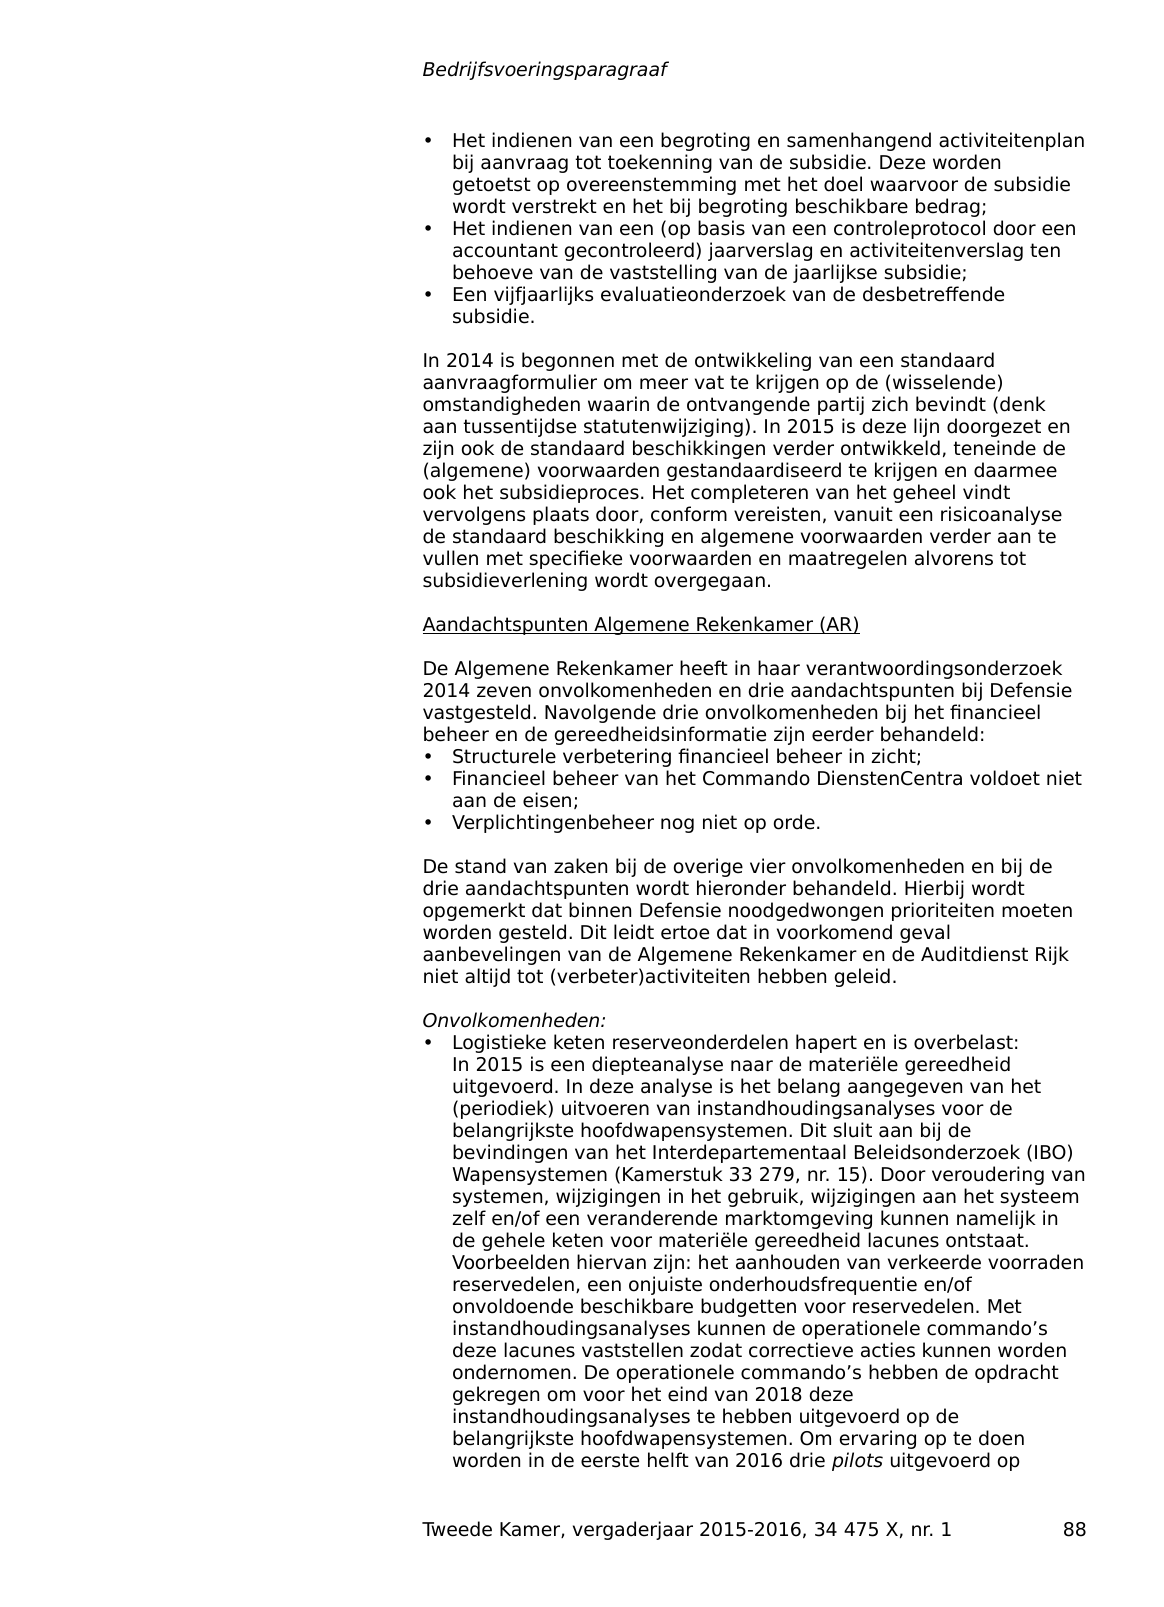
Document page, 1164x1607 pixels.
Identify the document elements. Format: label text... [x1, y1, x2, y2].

text • Het indienen van een begroting en samenhangend activiteitenplan bij aanvraag tot toekenning van de subsidie. Deze worden getoetst op overeenstemming met het doel waarvoor de subsidie wordt verstrekt en het bij begroting beschikbare bedrag; [422, 130, 1087, 218]
subtitle Aandachtspunten Algemene Rekenkamer (AR) [422, 614, 1087, 636]
text • Een vijfjaarlijks evaluatieonderzoek van de desbetreffende subsidie. [422, 284, 1087, 328]
text In 2014 is begonnen met de ontwikkeling van een standaard aanvraagformulier om meer vat te krijgen op de (wisselende) omstandigheden waarin de ontvangende partij zich bevindt (denk aan tussentijdse statutenwijziging). In 2015 is deze lijn doorgezet en zijn ook de standaard beschikkingen verder ontwikkeld, teneinde de (algemene) voorwaarden gestandaardiseerd te krijgen en daarmee ook het subsidieproces. Het completeren van het geheel vindt vervolgens plaats door, conform vereisten, vanuit een risicoanalyse de standaard beschikking en algemene voorwaarden verder aan te vullen met specifieke voorwaarden en maatregelen alvorens tot subsidieverlening wordt overgegaan. [422, 350, 1087, 592]
text • Het indienen van een (op basis van een controleprotocol door een accountant gecontroleerd) jaarverslag en activiteitenverslag ten behoeve van de vaststelling van de jaarlijkse subsidie; [422, 218, 1087, 284]
text • Structurele verbetering financieel beheer in zicht; [422, 746, 1087, 768]
text • Logistieke keten reserveonderdelen hapert en is overbelast: [422, 1032, 1087, 1054]
text De Algemene Rekenkamer heeft in haar verantwoordingsonderzoek 2014 zeven onvolkomenheden en drie aandachtspunten bij Defensie vastgesteld. Navolgende drie onvolkomenheden bij het financieel beheer en de gereedheidsinformatie zijn eerder behandeld: [422, 658, 1087, 746]
text • Verplichtingenbeheer nog niet op orde. [422, 812, 1087, 834]
text In 2015 is een diepteanalyse naar de materiële gereedheid uitgevoerd. In deze analyse is het belang aangegeven van het (periodiek) uitvoeren van instandhoudingsanalyses voor de belangrijkste hoofdwapensystemen. Dit sluit aan bij de bevindingen van het Interdepartementaal Beleidsonderzoek (IBO) Wapensystemen (Kamerstuk 33 279, nr. 15). Door veroudering van systemen, wijzigingen in het gebruik, wijzigingen aan het systeem zelf en/of een veranderende marktomgeving kunnen namelijk in de gehele keten voor materiële gereedheid lacunes ontstaat. Voorbeelden hiervan zijn: het aanhouden van verkeerde voorraden reservedelen, een onjuiste onderhoudsfrequentie en/of onvoldoende beschikbare budgetten voor reservedelen. Met instandhoudingsanalyses kunnen de operationele commando’s deze lacunes vaststellen zodat correctieve acties kunnen worden ondernomen. De operationele commando’s hebben de opdracht gekregen om voor het eind van 2018 deze instandhoudingsanalyses te hebben uitgevoerd op de belangrijkste hoofdwapensystemen. Om ervaring op te doen worden in de eerste helft van 2016 drie pilots uitgevoerd op [452, 1054, 1087, 1472]
text De stand van zaken bij de overige vier onvolkomenheden en bij de drie aandachtspunten wordt hieronder behandeld. Hierbij wordt opgemerkt dat binnen Defensie noodgedwongen prioriteiten moeten worden gesteld. Dit leidt ertoe dat in voorkomend geval aanbevelingen van de Algemene Rekenkamer en de Auditdienst Rijk niet altijd tot (verbeter)activiteiten hebben geleid. [422, 856, 1087, 988]
text • Financieel beheer van het Commando DienstenCentra voldoet niet aan de eisen; [422, 768, 1087, 812]
subtitle Onvolkomenheden: [422, 1010, 1087, 1032]
